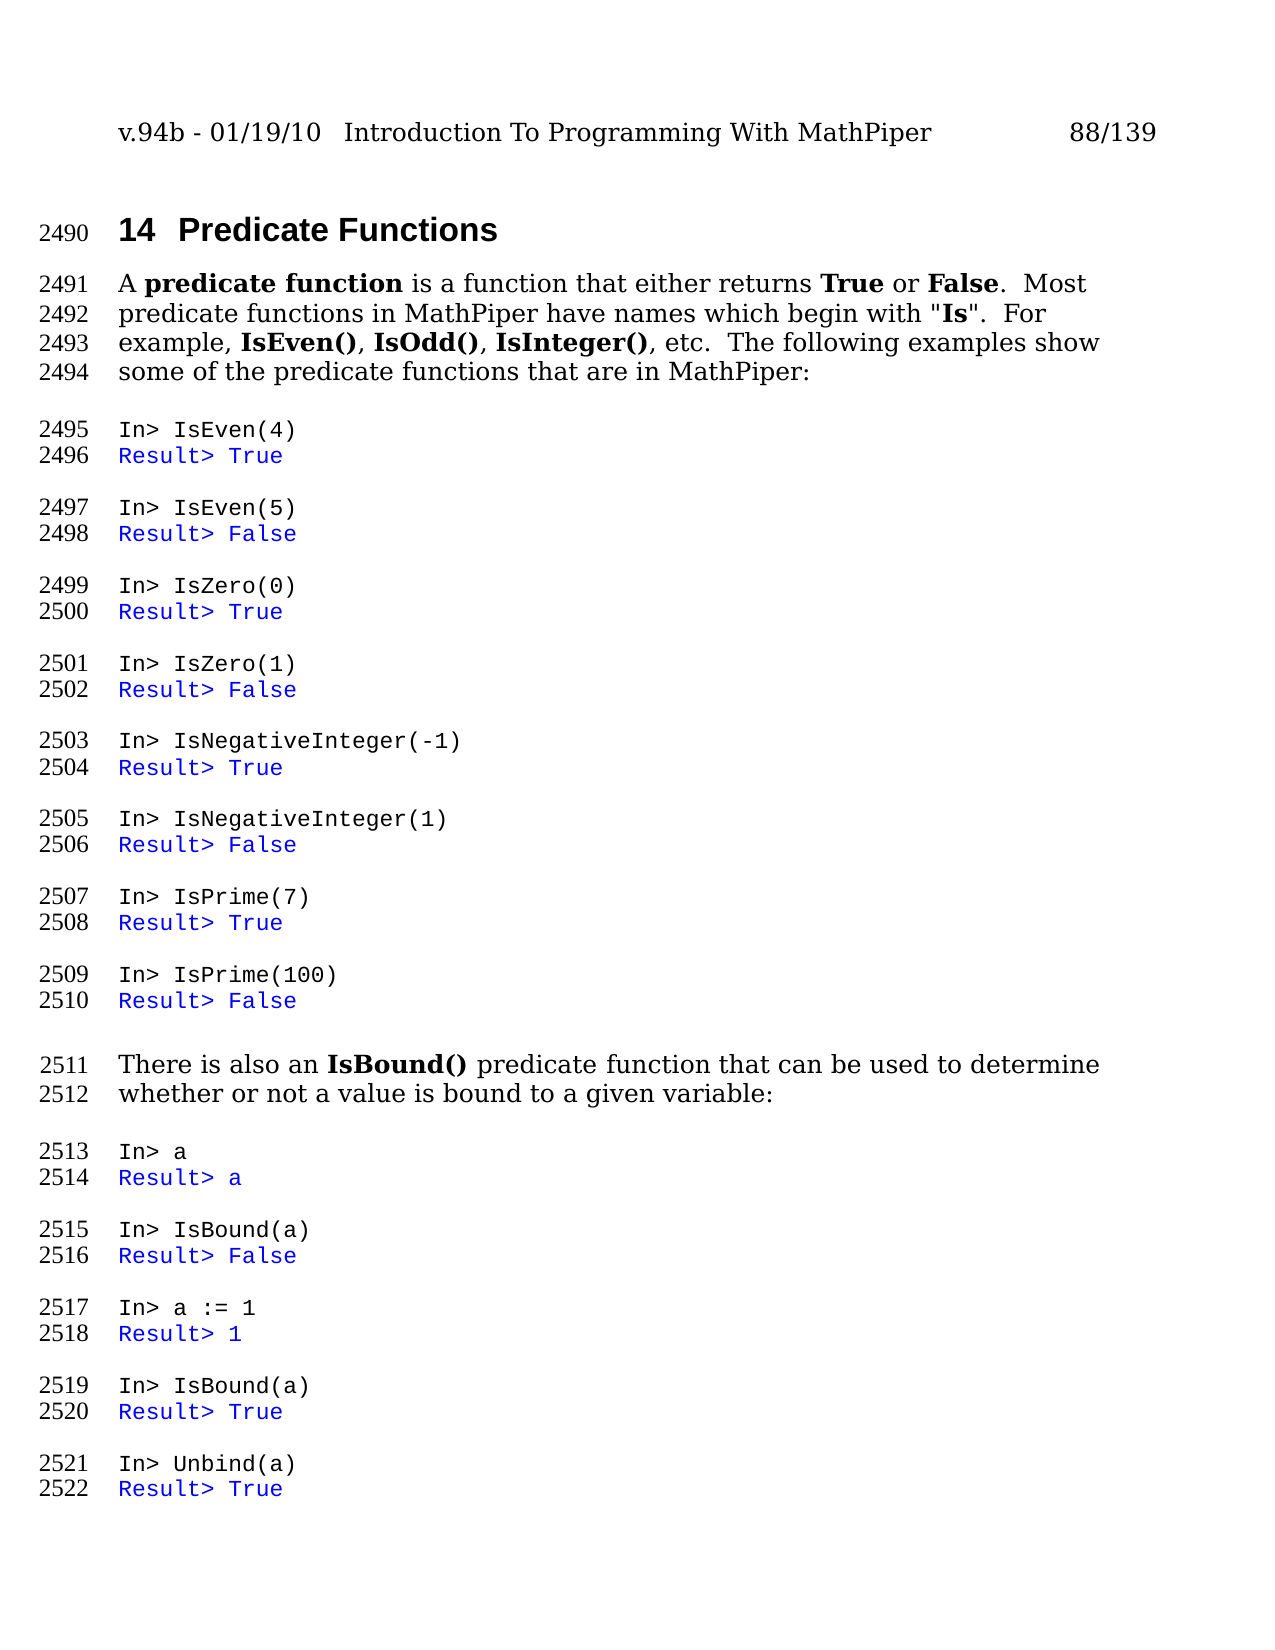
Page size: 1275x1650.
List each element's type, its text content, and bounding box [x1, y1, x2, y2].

text Result> False [118, 1244, 1157, 1270]
text Result> True [118, 911, 1157, 937]
text In> IsEven(4) [118, 419, 1157, 444]
text In> IsPrime(100) [118, 963, 1157, 989]
text Result> 1 [118, 1322, 1157, 1348]
text In> IsEven(5) [118, 496, 1157, 522]
text Result> True [118, 1478, 1157, 1504]
text In> IsBound(a) [118, 1218, 1157, 1244]
text A predicate function is a function that either returns True or False. Most predicate functions in MathPiper have names which begin with "Is". For example, IsEven(), IsOdd(), IsInteger(), etc. The following examples show some of the predicate functions that are in MathPiper: [118, 269, 1157, 387]
text Result> a [118, 1167, 1157, 1192]
text In> Unbind(a) [118, 1452, 1157, 1478]
text Result> True [118, 600, 1157, 626]
text Result> False [118, 834, 1157, 859]
text In> IsNegativeInteger(1) [118, 808, 1157, 834]
text Result> False [118, 522, 1157, 548]
text In> IsNegativeInteger(-1) [118, 730, 1157, 756]
text Result> False [118, 678, 1157, 704]
text In> IsZero(0) [118, 574, 1157, 600]
text In> IsBound(a) [118, 1374, 1157, 1400]
subtitle Predicate Functions [118, 210, 1157, 248]
text Result> True [118, 1400, 1157, 1426]
text In> a := 1 [118, 1296, 1157, 1322]
text Result> False [118, 989, 1157, 1015]
text In> IsPrime(7) [118, 886, 1157, 911]
text Result> True [118, 756, 1157, 782]
text In> a [118, 1141, 1157, 1167]
text Result> True [118, 444, 1157, 471]
text In> IsZero(1) [118, 652, 1157, 678]
text There is also an IsBound() predicate function that can be used to determine whether or not a value is bound to a given variable: [118, 1050, 1157, 1109]
